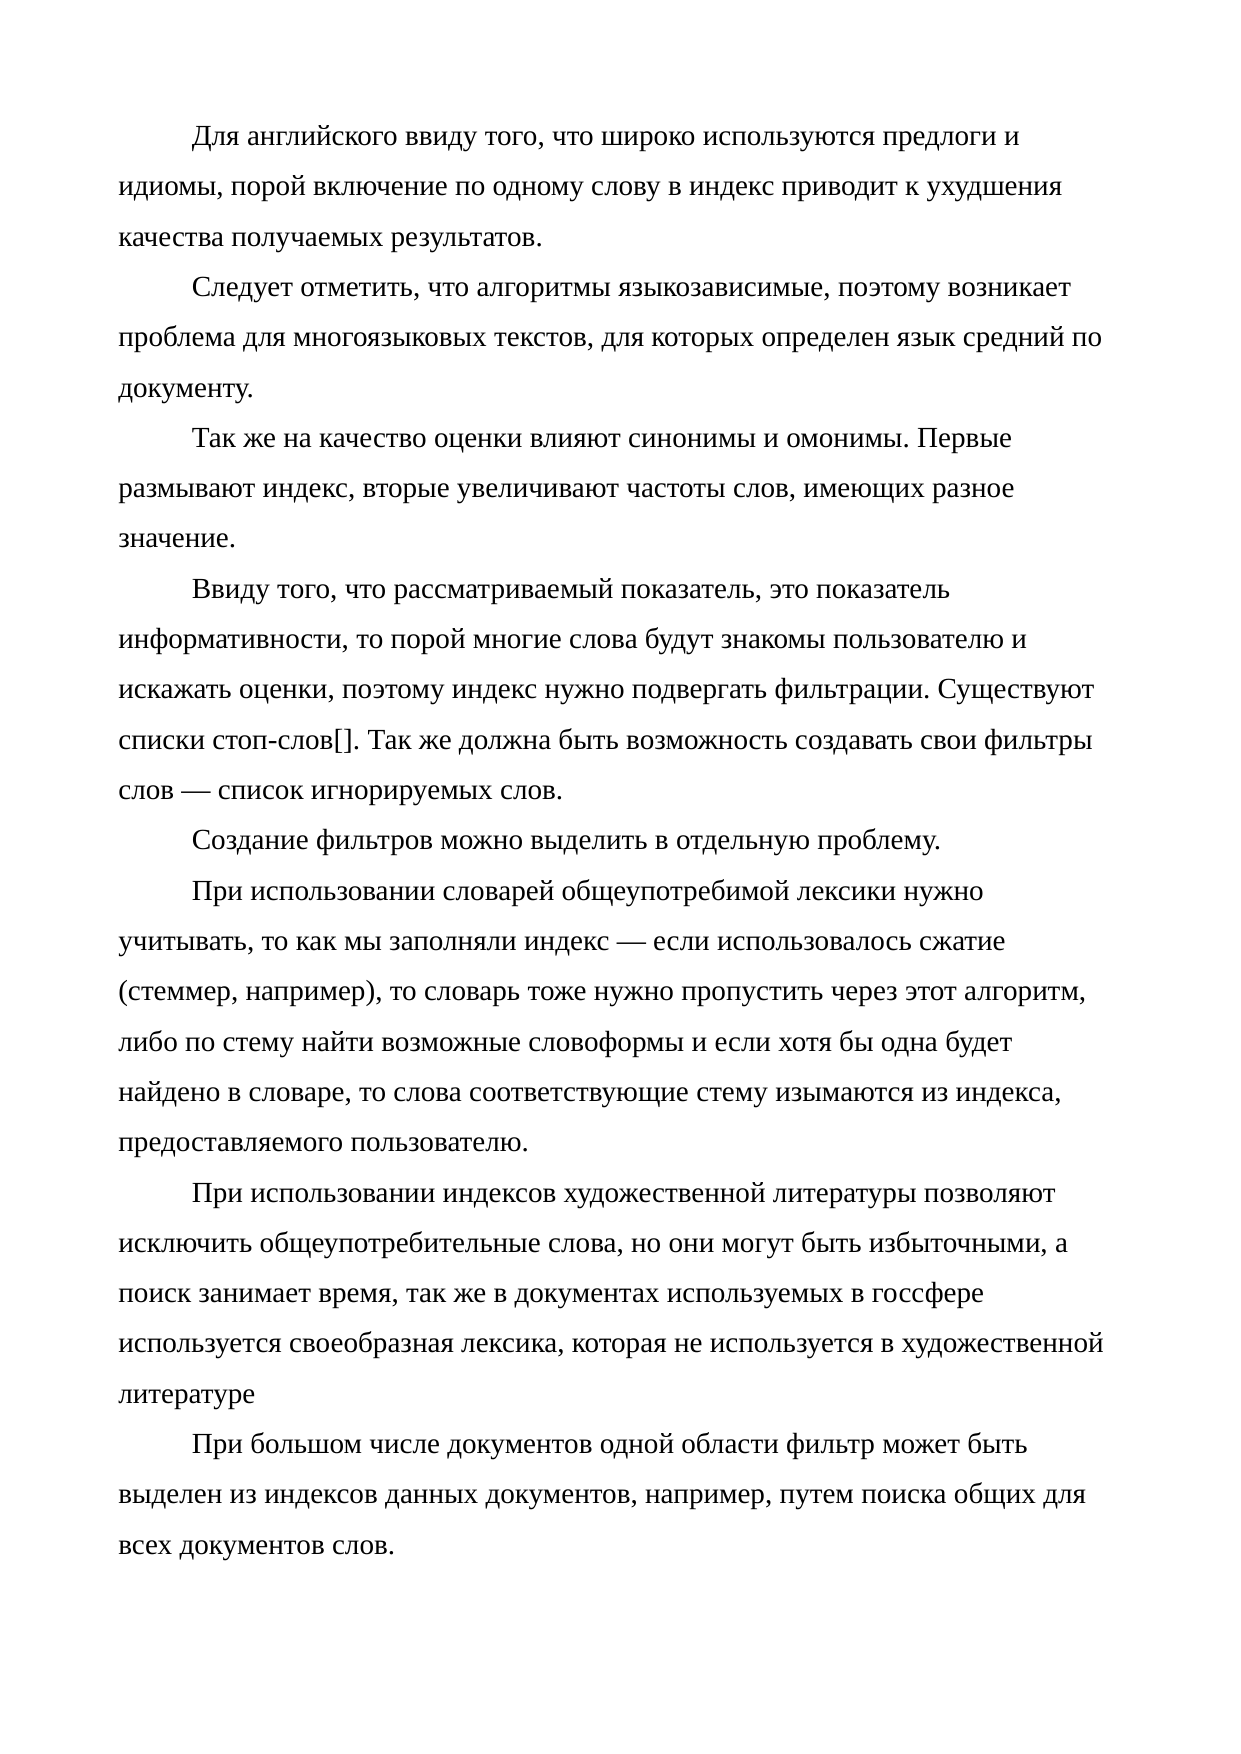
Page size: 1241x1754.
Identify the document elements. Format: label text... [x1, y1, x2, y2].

text Создание фильтров можно выделить в отдельную проблему. [118, 822, 1122, 856]
text При использовании индексов художественной литературы позволяют исключить общеупотребительные слова, но они могут быть избыточными, а поиск занимает время, так же в документах используемых в госсфере используется своеобразная лексика, которая не используется в художественной литературе [118, 1175, 1122, 1409]
text Для английского ввиду того, что широко используются предлоги и идиомы, порой включение по одному слову в индекс приводит к ухудшения качества получаемых результатов. [118, 118, 1122, 252]
text При использовании словарей общеупотребимой лексики нужно учитывать, то как мы заполняли индекс — если использовалось сжатие (стеммер, например), то словарь тоже нужно пропустить через этот алгоритм, либо по стему найти возможные словоформы и если хотя бы одна будет найдено в словаре, то слова соответствующие стему изымаются из индекса, предоставляемого пользователю. [118, 873, 1122, 1158]
text Ввиду того, что рассматриваемый показатель, это показатель информативности, то порой многие слова будут знакомы пользователю и искажать оценки, поэтому индекс нужно подвергать фильтрации. Существуют списки стоп-слов[]. Так же должна быть возможность создавать свои фильтры слов — список игнорируемых слов. [118, 571, 1122, 806]
text Так же на качество оценки влияют синонимы и омонимы. Первые размывают индекс, вторые увеличивают частоты слов, имеющих разное значение. [118, 420, 1122, 554]
text При большом числе документов одной области фильтр может быть выделен из индексов данных документов, например, путем поиска общих для всех документов слов. [118, 1426, 1122, 1560]
text Следует отметить, что алгоритмы языкозависимые, поэтому возникает проблема для многоязыковых текстов, для которых определен язык средний по документу. [118, 269, 1122, 403]
